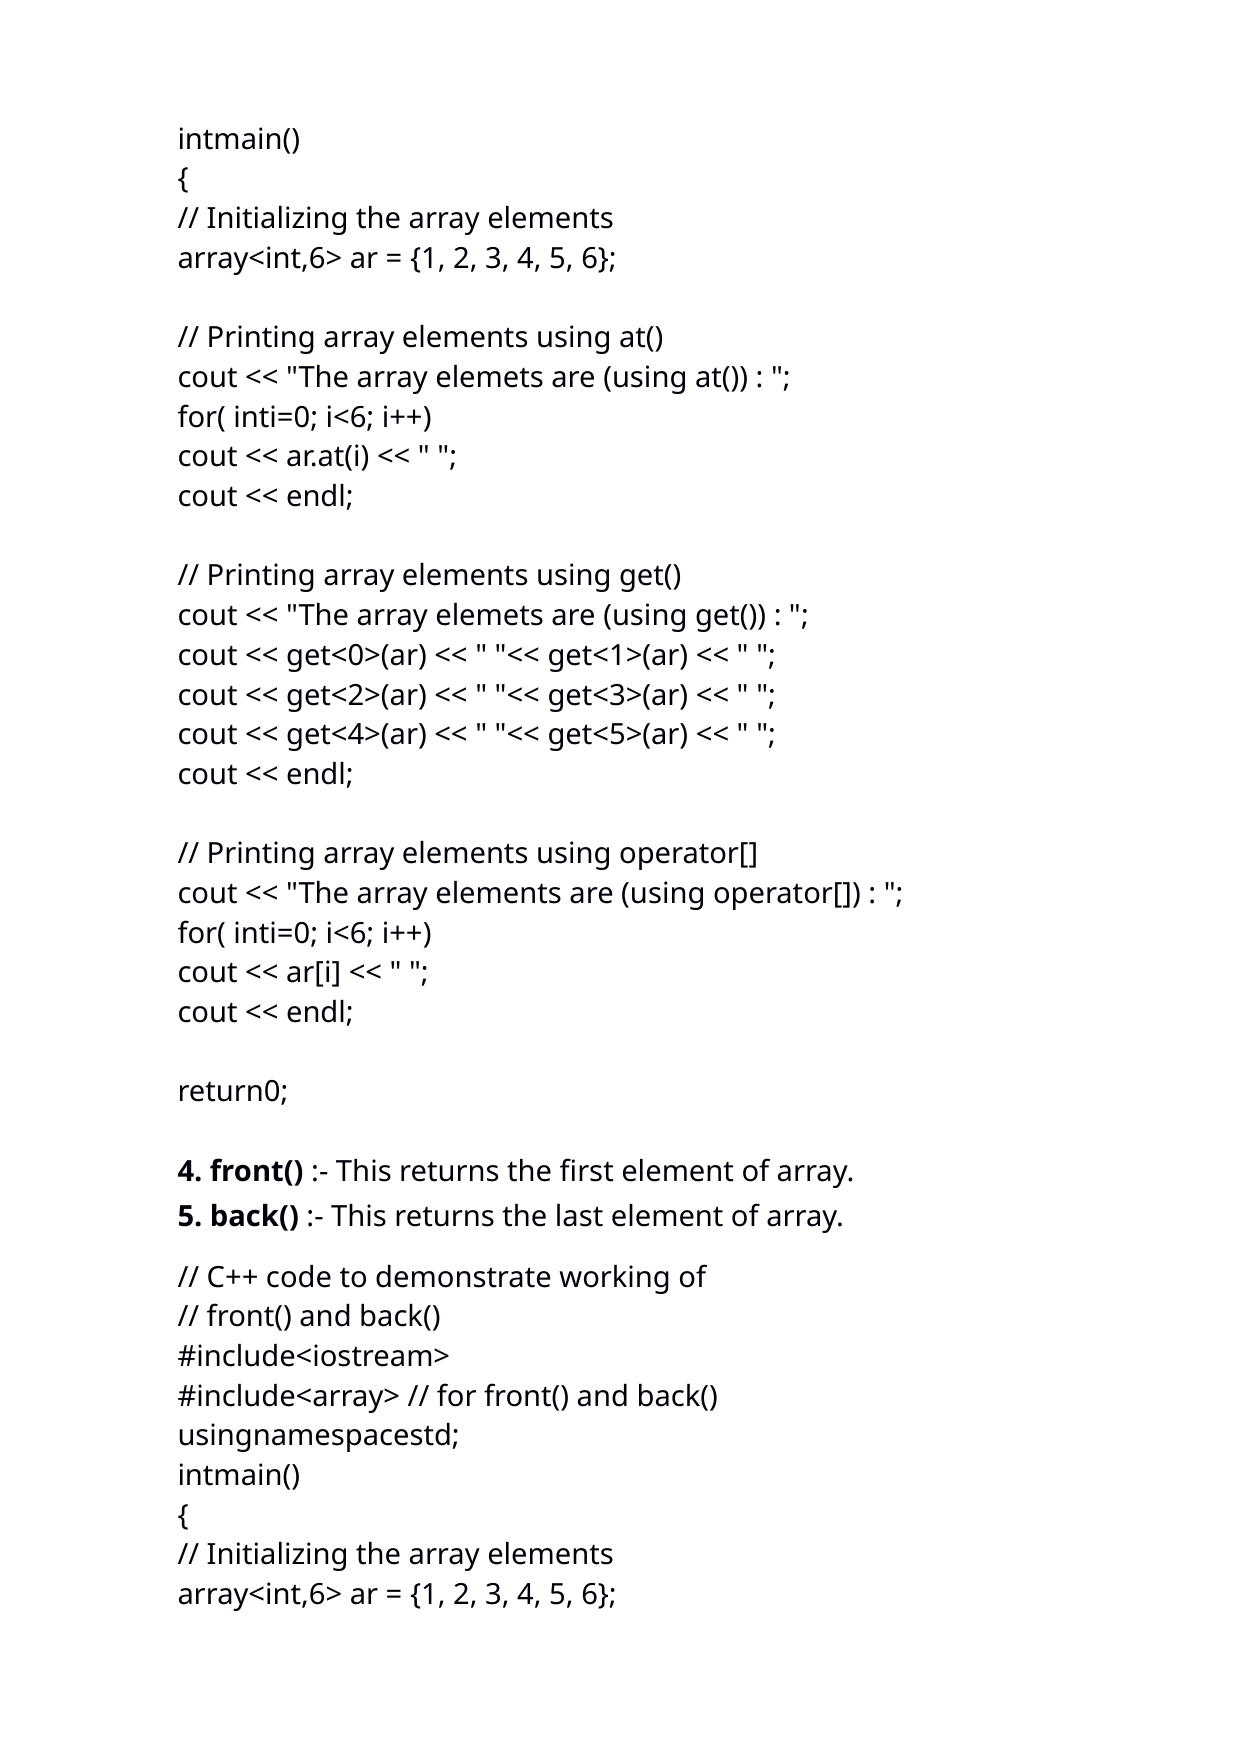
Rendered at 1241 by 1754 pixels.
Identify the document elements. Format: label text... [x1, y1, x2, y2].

text return0; [177, 1071, 1152, 1110]
text { [177, 158, 1152, 197]
text { [177, 1494, 1152, 1534]
text // Printing array elements using get() [177, 555, 1152, 594]
text #include<iostream> [177, 1335, 1152, 1375]
text // Printing array elements using operator[] [177, 832, 1152, 872]
text 4. front() :- This returns the first element of array. 5. back() :- This returns the last element of array. [177, 1150, 1152, 1235]
text intmain() [177, 118, 1152, 158]
text intmain() [177, 1454, 1152, 1494]
text cout << get<4>(ar) << " "<< get<5>(ar) << " "; [177, 713, 1152, 753]
text // front() and back() [177, 1296, 1152, 1335]
text cout << ar.at(i) << " "; [177, 436, 1152, 475]
text cout << get<2>(ar) << " "<< get<3>(ar) << " "; [177, 674, 1152, 713]
text for( inti=0; i<6; i++) [177, 912, 1152, 952]
text cout << "The array elemets are (using at()) : "; [177, 356, 1152, 396]
text cout << endl; [177, 475, 1152, 515]
text // Printing array elements using at() [177, 317, 1152, 356]
text cout << endl; [177, 753, 1152, 793]
text usingnamespacestd; [177, 1414, 1152, 1454]
text array<int,6> ar = {1, 2, 3, 4, 5, 6}; [177, 237, 1152, 277]
text // C++ code to demonstrate working of [177, 1256, 1152, 1296]
text // Initializing the array elements [177, 1534, 1152, 1573]
text // Initializing the array elements [177, 197, 1152, 237]
text cout << ar[i] << " "; [177, 952, 1152, 991]
text cout << endl; [177, 991, 1152, 1031]
text cout << "The array elemets are (using get()) : "; [177, 594, 1152, 634]
text #include<array> // for front() and back() [177, 1375, 1152, 1414]
text cout << "The array elements are (using operator[]) : "; [177, 872, 1152, 912]
text cout << get<0>(ar) << " "<< get<1>(ar) << " "; [177, 634, 1152, 674]
text for( inti=0; i<6; i++) [177, 396, 1152, 436]
text array<int,6> ar = {1, 2, 3, 4, 5, 6}; [177, 1573, 1152, 1613]
